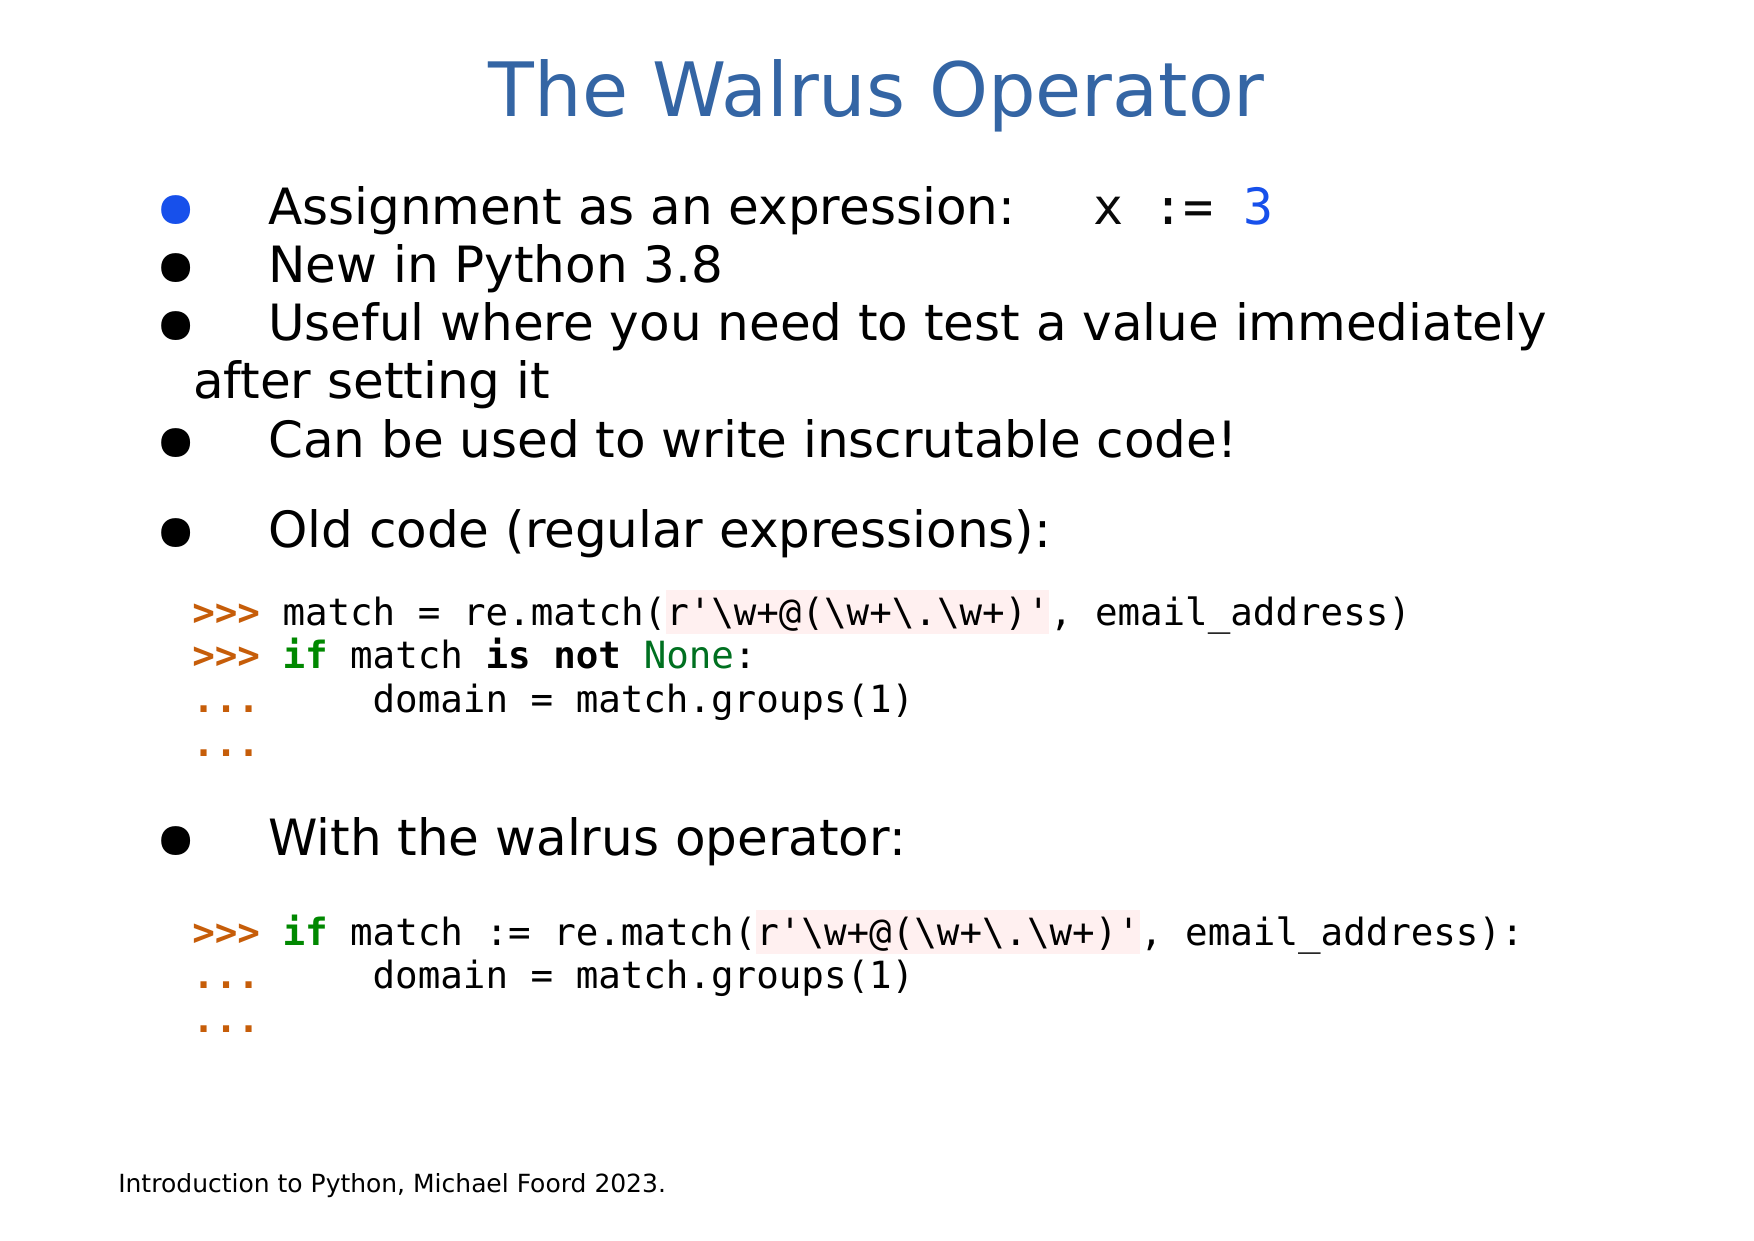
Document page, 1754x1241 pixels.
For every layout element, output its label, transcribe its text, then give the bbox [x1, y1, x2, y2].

list New in Python 3.8 [156, 236, 1636, 294]
text ... [192, 998, 1636, 1041]
list Can be used to write inscrutable code! [156, 411, 1636, 469]
list Useful where you need to test a value immediately after setting it [156, 294, 1636, 411]
text >>> if match is not None: [192, 634, 1636, 678]
list Old code (regular expressions): [156, 501, 1636, 559]
text >>> match = re.match(r'\w+@(\w+\.\w+)', email_address) [192, 590, 1636, 634]
text ... domain = match.groups(1) [192, 954, 1636, 998]
subtitle The Walrus Operator [118, 47, 1636, 134]
text ... domain = match.groups(1) [192, 678, 1636, 721]
text ... [192, 721, 1636, 765]
list Assignment as an expression: x := 3 [156, 178, 1636, 236]
list With the walrus operator: [156, 808, 1636, 867]
text >>> if match := re.match(r'\w+@(\w+\.\w+)', email_address): [192, 910, 1636, 954]
